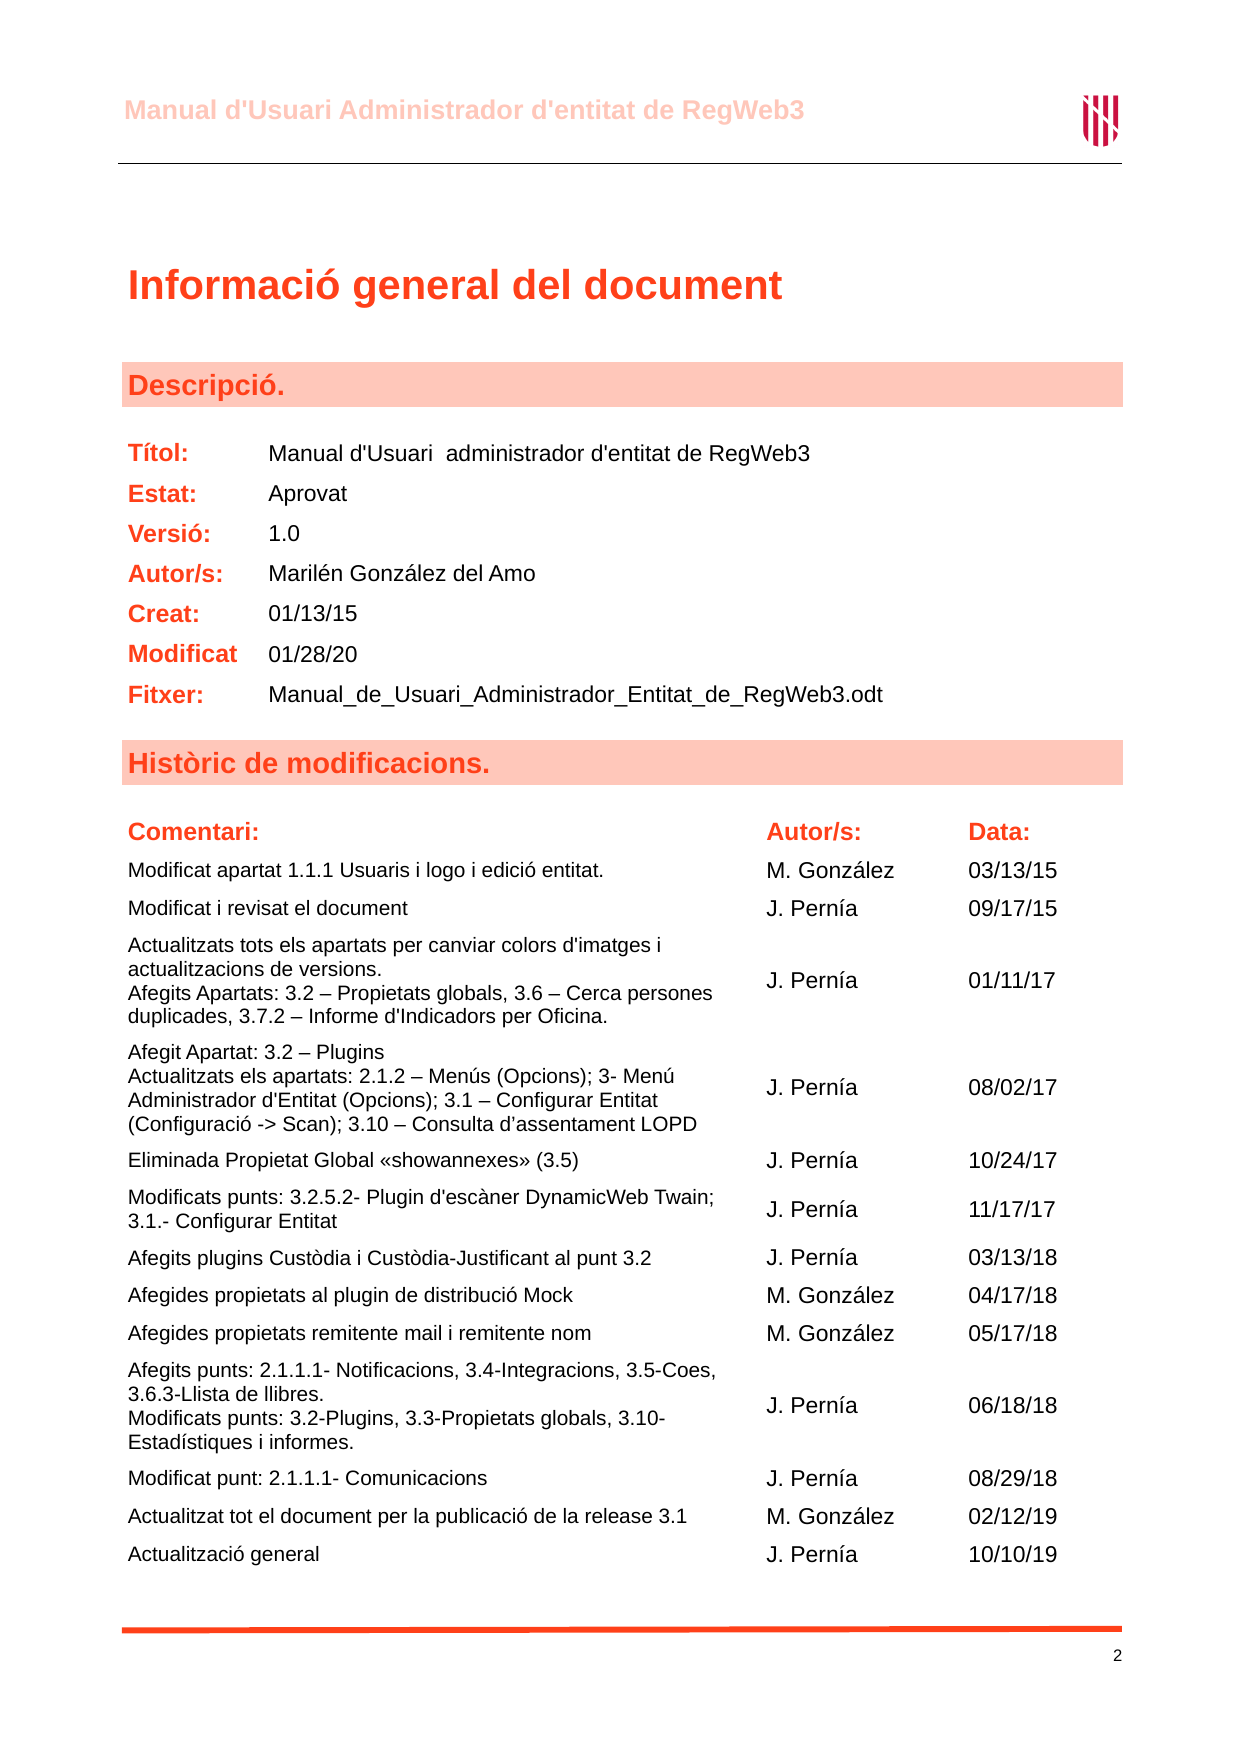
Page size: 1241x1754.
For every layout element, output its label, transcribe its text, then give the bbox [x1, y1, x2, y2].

table_cell J. Pernía [760, 1352, 962, 1459]
table_cell J. Pernía [760, 1239, 962, 1276]
table_cell J. Pernía [760, 1141, 962, 1179]
table_cell M. González [760, 851, 962, 889]
table_cell Comentari: [122, 811, 760, 851]
table_cell Modificats punts: 3.2.5.2- Plugin d'escàner DynamicWeb Twain; 3.1.- Configurar Entitat [122, 1179, 760, 1238]
table_cell [122, 714, 1123, 740]
table_cell 10/10/19 [963, 1535, 1123, 1573]
table_cell 17/09/15 [963, 889, 1123, 927]
table_cell 02/08/17 [963, 1034, 1123, 1141]
table_cell Estat: [122, 473, 262, 513]
table_cell J. Pernía [760, 1034, 962, 1141]
table_cell 12/02/19 [963, 1497, 1123, 1535]
table_cell Marilén González del Amo [263, 553, 1123, 593]
table_cell Modificat punt: 2.1.1.1- Comunicacions [122, 1459, 760, 1497]
table_cell 17/11/17 [963, 1179, 1123, 1238]
table_cell Actualitzat tot el document per la publicació de la release 3.1 [122, 1497, 760, 1535]
table_cell [122, 407, 1123, 433]
table_cell Afegides propietats remitente mail i remitente nom [122, 1314, 760, 1352]
table_cell J. Pernía [760, 927, 962, 1034]
table_cell Manual_de_Usuari_Administrador_Entitat_de_RegWeb3.odt [263, 674, 1123, 714]
picture [1080, 93, 1121, 148]
table_cell Afegits plugins Custòdia i Custòdia-Justificant al punt 3.2 [122, 1239, 760, 1276]
table_cell 17/05/18 [963, 1314, 1123, 1352]
table_header Informació general del document [122, 255, 1123, 362]
table_cell 13/03/18 [963, 1239, 1123, 1276]
table_cell Modificat [122, 634, 262, 674]
table_cell Modificat apartat 1.1.1 Usuaris i logo i edició entitat. [122, 851, 760, 889]
table_cell 13/03/15 [963, 851, 1123, 889]
table_cell M. González [760, 1276, 962, 1314]
table_cell J. Pernía [760, 889, 962, 927]
table_cell Actualitzats tots els apartats per canviar colors d'imatges i actualitzacions de versions. Afegits Apartats: 3.2 – Propietats globals, 3.6 – Cerca persones duplicades, 3.7.2 – Informe d'Indicadors per Oficina. [122, 927, 760, 1034]
table_cell J. Pernía [760, 1179, 962, 1238]
table_cell Fitxer: [122, 674, 262, 714]
table_cell 28/01/20 [263, 634, 1123, 674]
table_cell 1.0 [263, 513, 1123, 553]
table_cell Autor/s: [760, 811, 962, 851]
table_cell Creat: [122, 594, 262, 634]
table_cell M. González [760, 1497, 962, 1535]
table_cell J. Pernía [760, 1459, 962, 1497]
table_cell Històric de modificacions. [122, 740, 1123, 785]
table_cell Afegit Apartat: 3.2 – Plugins Actualitzats els apartats: 2.1.2 – Menús (Opcions); 3- Menú Administrador d'Entitat (Opcions); 3.1 – Configurar Entitat (Configuració -> Scan); 3.10 – Consulta d’assentament LOPD [122, 1034, 760, 1141]
table_cell 11/01/17 [963, 927, 1123, 1034]
table_cell Afegides propietats al plugin de distribució Mock [122, 1276, 760, 1314]
table_cell Afegits punts: 2.1.1.1- Notificacions, 3.4-Integracions, 3.5-Coes, 3.6.3-Llista de llibres. Modificats punts: 3.2-Plugins, 3.3-Propietats globals, 3.10-Estadístiques i informes. [122, 1352, 760, 1459]
table_cell Data: [963, 811, 1123, 851]
table_cell Actualització general [122, 1535, 760, 1573]
table_cell 24/10/17 [963, 1141, 1123, 1179]
table_cell Modificat i revisat el document [122, 889, 760, 927]
table_cell M. González [760, 1314, 962, 1352]
table_cell J. Pernía [760, 1535, 962, 1573]
table_cell Eliminada Propietat Global «showannexes» (3.5) [122, 1141, 760, 1179]
table_cell 13/01/15 [263, 594, 1123, 634]
table_cell Autor/s: [122, 553, 262, 593]
table_cell Versió: [122, 513, 262, 553]
table_cell 18/06/18 [963, 1352, 1123, 1459]
table_cell Aprovat [263, 473, 1123, 513]
table_cell 29/08/18 [963, 1459, 1123, 1497]
table_cell 17/04/18 [963, 1276, 1123, 1314]
table_cell [122, 785, 1123, 811]
table_cell Descripció. [122, 362, 1123, 407]
table_cell Títol: [122, 433, 262, 473]
table_cell Manual d'Usuari administrador d'entitat de RegWeb3 [263, 433, 1123, 473]
